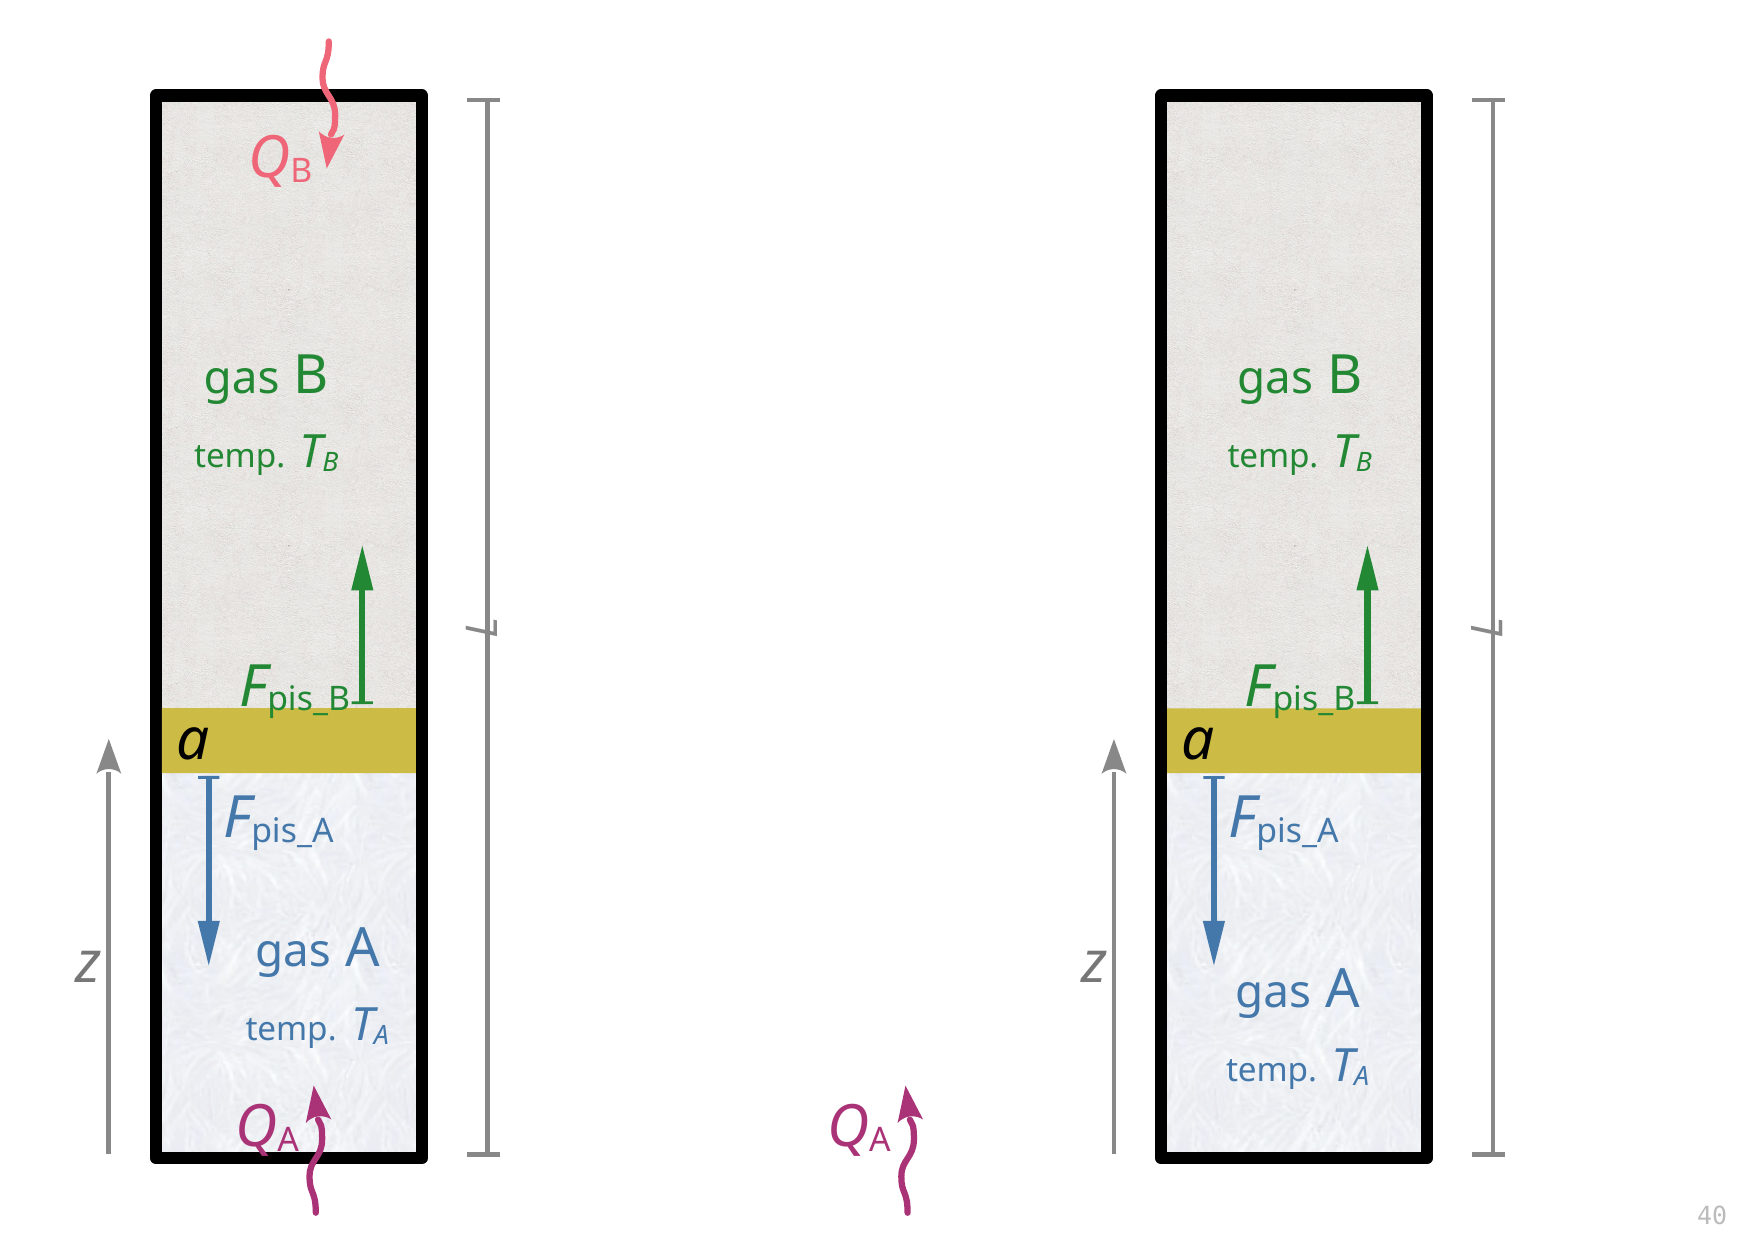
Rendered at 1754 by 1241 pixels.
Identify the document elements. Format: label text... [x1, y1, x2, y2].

text_box z [111, 912, 117, 986]
text_box Fpis_A [1213, 768, 1364, 842]
text_box [1161, 95, 1427, 1159]
text_box z [61, 912, 106, 986]
text_box gas B temp. TB [1212, 328, 1385, 453]
text_box a [161, 689, 218, 763]
text_box Fpis_B [224, 636, 369, 710]
text_box gas A temp. TA [1211, 942, 1386, 1067]
text_box QA [220, 1077, 322, 1151]
text_box a [1167, 689, 1223, 763]
text_box z [1066, 912, 1112, 986]
text_box QB [233, 107, 329, 182]
text_box Fpis_A [208, 768, 359, 842]
text_box gas B temp. TB [179, 328, 352, 453]
text_box z [1116, 912, 1122, 986]
text_box Fpis_B [1230, 636, 1374, 710]
text_box [156, 95, 422, 1159]
text_box QA [812, 1077, 914, 1151]
text_box gas A temp. TA [230, 901, 406, 1026]
